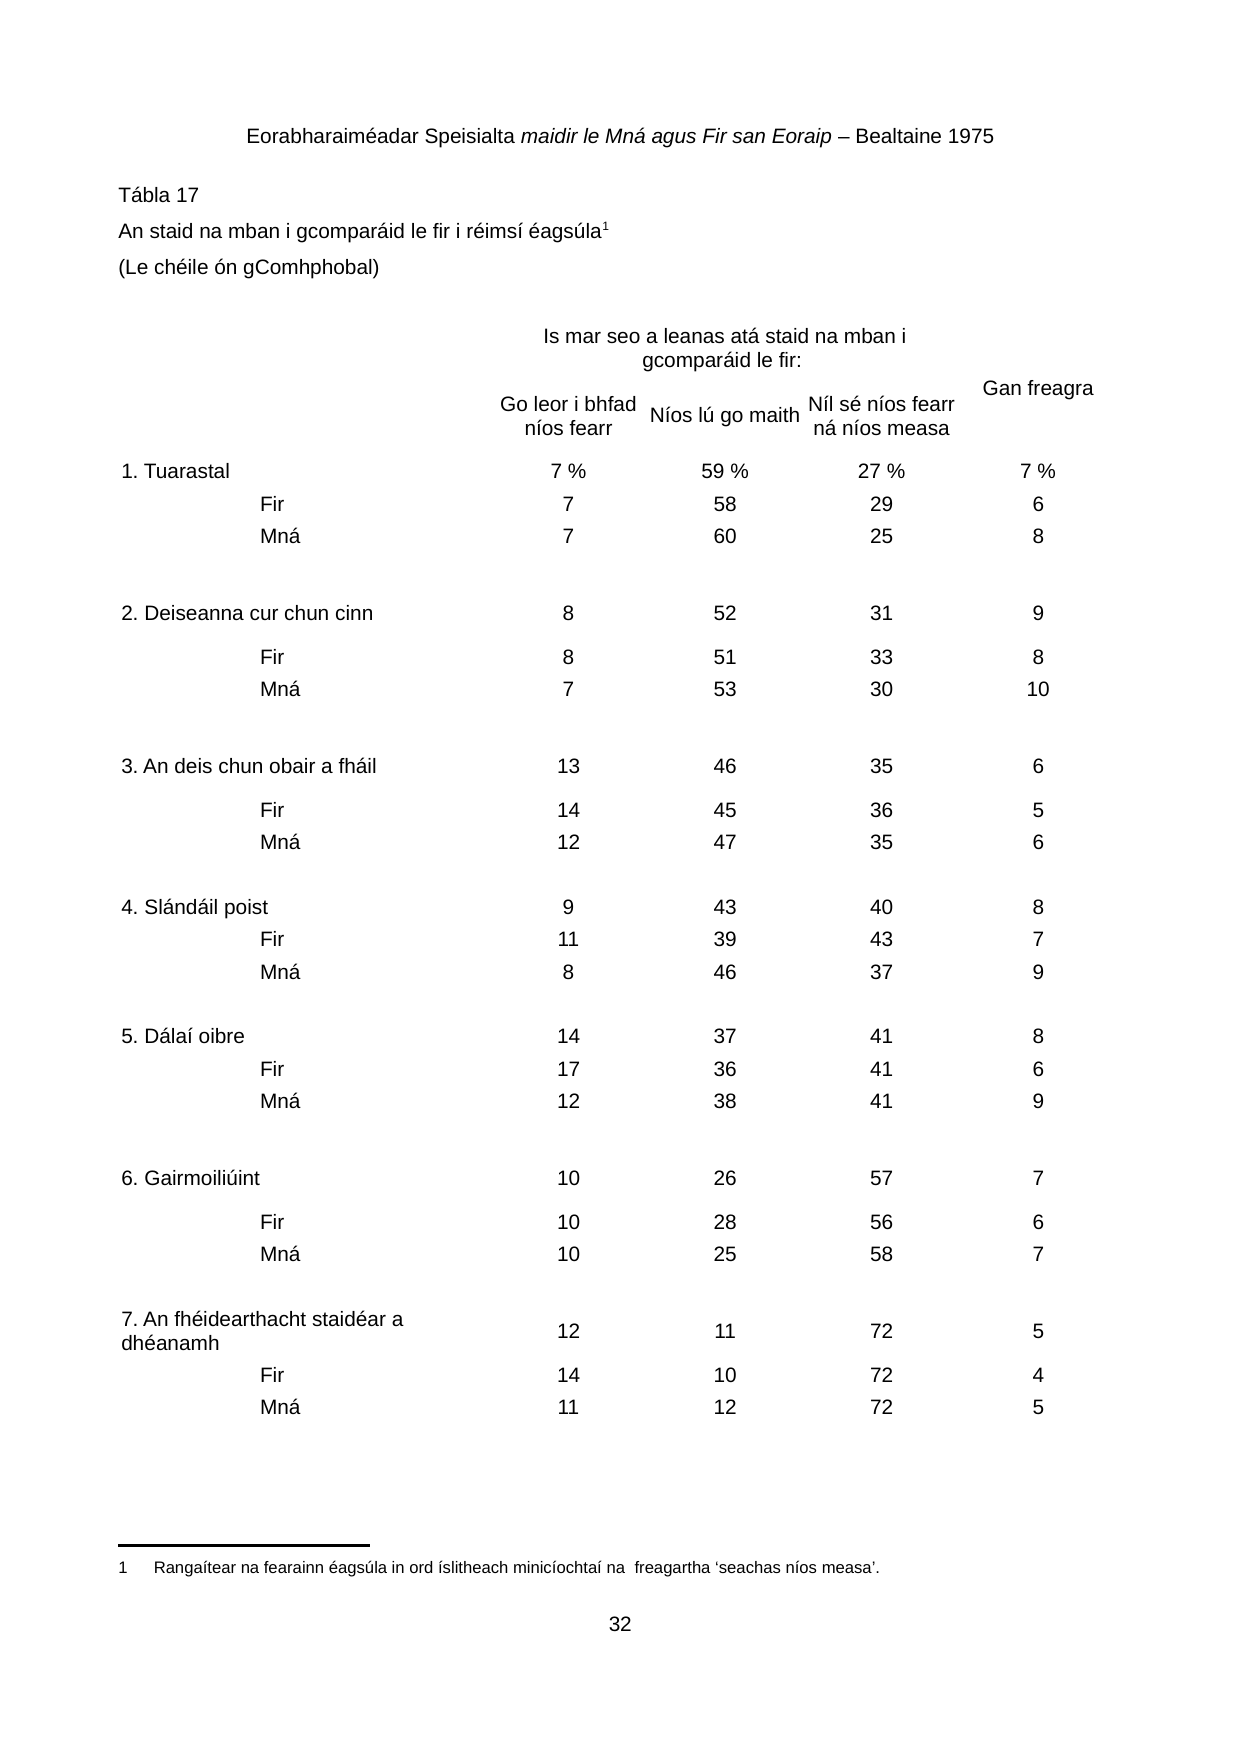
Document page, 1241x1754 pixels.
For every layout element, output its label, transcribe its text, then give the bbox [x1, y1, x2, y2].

table_cell [118, 955, 257, 988]
table_cell 28 [647, 1206, 803, 1238]
table_cell Fir [257, 1053, 490, 1085]
table_cell [118, 1238, 257, 1270]
table_cell 11 [647, 1303, 803, 1359]
table_cell 35 [803, 738, 960, 793]
table_cell 45 [647, 794, 803, 826]
table_cell 1. Tuarastal [118, 455, 490, 487]
table_cell [803, 858, 960, 891]
table_cell 56 [803, 1206, 960, 1238]
table_cell 7 [490, 520, 647, 552]
table_cell [490, 1270, 647, 1303]
table_cell 60 [647, 520, 803, 552]
table_cell 6 [960, 826, 1116, 858]
table_cell 36 [647, 1053, 803, 1085]
table_cell Fir [257, 1359, 490, 1391]
table_cell 58 [647, 488, 803, 520]
table_cell 33 [803, 640, 960, 673]
table_cell 27 % [803, 455, 960, 487]
table_cell 72 [803, 1391, 960, 1423]
table_cell [118, 826, 257, 858]
table_cell [257, 1270, 490, 1303]
table_cell 14 [490, 1020, 647, 1053]
table_cell [118, 552, 257, 584]
table_cell [960, 705, 1116, 738]
table_cell [960, 988, 1116, 1020]
table_cell 17 [490, 1053, 647, 1085]
table_cell [118, 988, 257, 1020]
table_cell [647, 988, 803, 1020]
table_cell [118, 1085, 257, 1117]
table_cell [803, 988, 960, 1020]
table_cell 10 [647, 1359, 803, 1391]
table_cell 8 [490, 955, 647, 988]
table_cell 58 [803, 1238, 960, 1270]
table_cell 7 [490, 673, 647, 705]
table_cell Fir [257, 794, 490, 826]
table_cell [803, 1270, 960, 1303]
table_cell [257, 858, 490, 891]
table_cell 43 [803, 923, 960, 955]
table_cell [803, 552, 960, 584]
table_cell 7 % [490, 455, 647, 487]
table_cell 41 [803, 1020, 960, 1053]
table_cell 6 [960, 1053, 1116, 1085]
table_cell 9 [960, 1085, 1116, 1117]
table_cell 8 [960, 520, 1116, 552]
table_cell 8 [960, 891, 1116, 923]
table_cell Fir [257, 640, 490, 673]
table_cell 14 [490, 1359, 647, 1391]
table_cell 11 [490, 923, 647, 955]
table_cell 52 [647, 585, 803, 640]
table_cell Níl sé níos fearr ná níos measa [803, 376, 960, 455]
table_cell [803, 1118, 960, 1150]
table_cell [490, 705, 647, 738]
table_cell [960, 552, 1116, 584]
table_cell [118, 640, 257, 673]
table_cell 10 [960, 673, 1116, 705]
table_cell [118, 1118, 257, 1150]
table_cell 7 % [960, 455, 1116, 487]
table_cell 5 [960, 1303, 1116, 1359]
table_cell [257, 1118, 490, 1150]
table_cell Fir [257, 488, 490, 520]
table_cell 29 [803, 488, 960, 520]
table_cell 46 [647, 955, 803, 988]
table_cell 3. An deis chun obair a fháil [118, 738, 490, 793]
table_cell Mná [257, 1391, 490, 1423]
table_cell [118, 858, 257, 891]
table_cell 39 [647, 923, 803, 955]
table_cell [118, 794, 257, 826]
text An staid na mban i gcomparáid le fir i réimsí éagsúla [118, 219, 1122, 243]
table_cell Fir [257, 923, 490, 955]
table_cell [960, 858, 1116, 891]
table_cell [803, 705, 960, 738]
table_cell 38 [647, 1085, 803, 1117]
table_header [257, 320, 490, 376]
table_cell 6. Gairmoiliúint [118, 1150, 490, 1206]
table_cell [118, 1359, 257, 1391]
table_cell 10 [490, 1238, 647, 1270]
table_cell [647, 705, 803, 738]
table_cell 72 [803, 1303, 960, 1359]
table_cell 31 [803, 585, 960, 640]
table_cell 5. Dálaí oibre [118, 1020, 490, 1053]
table_cell 14 [490, 794, 647, 826]
table_cell 30 [803, 673, 960, 705]
table_cell 8 [960, 1020, 1116, 1053]
table_cell 7. An fhéidearthacht staidéar a dhéanamh [118, 1303, 490, 1359]
table_cell 36 [803, 794, 960, 826]
table_header Is mar seo a leanas atá staid na mban i gcomparáid le fir: [490, 320, 960, 376]
table_cell [647, 1118, 803, 1150]
table_cell [647, 858, 803, 891]
table_cell 6 [960, 488, 1116, 520]
table_cell 40 [803, 891, 960, 923]
table_cell [118, 923, 257, 955]
table_cell Mná [257, 826, 490, 858]
table_cell [257, 988, 490, 1020]
table_cell 41 [803, 1085, 960, 1117]
table_cell Mná [257, 1085, 490, 1117]
table_cell 6 [960, 738, 1116, 793]
table_cell 47 [647, 826, 803, 858]
table_cell 9 [490, 891, 647, 923]
table_cell 7 [960, 923, 1116, 955]
table_cell [647, 1270, 803, 1303]
table_cell 37 [647, 1020, 803, 1053]
table_cell [118, 376, 257, 455]
table_cell [118, 520, 257, 552]
table_cell 7 [490, 488, 647, 520]
table_header Gan freagra [960, 320, 1116, 455]
table_cell 10 [490, 1206, 647, 1238]
table_cell [490, 858, 647, 891]
table_cell Go leor i bhfad níos fearr [490, 376, 647, 455]
table_cell Mná [257, 1238, 490, 1270]
table_cell 37 [803, 955, 960, 988]
table_cell Mná [257, 520, 490, 552]
table_cell 7 [960, 1238, 1116, 1270]
table_cell 25 [803, 520, 960, 552]
table_cell 6 [960, 1206, 1116, 1238]
table_cell [118, 673, 257, 705]
table_cell [118, 488, 257, 520]
table_cell Níos lú go maith [647, 376, 803, 455]
table_cell [490, 1118, 647, 1150]
table_cell Mná [257, 673, 490, 705]
table_cell [647, 552, 803, 584]
table_cell 12 [647, 1391, 803, 1423]
table_cell 13 [490, 738, 647, 793]
table_cell [490, 988, 647, 1020]
table_cell 51 [647, 640, 803, 673]
table_cell 8 [490, 640, 647, 673]
table_cell 43 [647, 891, 803, 923]
table_cell [118, 1206, 257, 1238]
table_cell 4. Slándáil poist [118, 891, 490, 923]
table_cell 11 [490, 1391, 647, 1423]
table_cell [118, 1270, 257, 1303]
table_cell 57 [803, 1150, 960, 1206]
table_cell 53 [647, 673, 803, 705]
text (Le chéile ón gComhphobal) [118, 254, 1122, 278]
table_cell [118, 705, 257, 738]
table_cell [960, 1118, 1116, 1150]
table_cell 12 [490, 1303, 647, 1359]
table_header [118, 320, 257, 376]
table_cell [257, 705, 490, 738]
table_cell 12 [490, 1085, 647, 1117]
table_cell [257, 552, 490, 584]
table_cell 35 [803, 826, 960, 858]
table_cell 7 [960, 1150, 1116, 1206]
table_cell 2. Deiseanna cur chun cinn [118, 585, 490, 640]
table_cell 59 % [647, 455, 803, 487]
table_cell 10 [490, 1150, 647, 1206]
table_cell [960, 1270, 1116, 1303]
table_cell [118, 1053, 257, 1085]
table_cell 25 [647, 1238, 803, 1270]
table_cell 9 [960, 585, 1116, 640]
table_cell 72 [803, 1359, 960, 1391]
table_cell [490, 552, 647, 584]
table_cell 9 [960, 955, 1116, 988]
table_cell [118, 1391, 257, 1423]
text Rangaítear na fearainn éagsúla in ord íslitheach minicíochtaí na freagartha ‘seachas níos measa’. [118, 1557, 1122, 1577]
table_cell 46 [647, 738, 803, 793]
table_cell 4 [960, 1359, 1116, 1391]
text Tábla 17 [118, 183, 1122, 207]
table_cell 5 [960, 1391, 1116, 1423]
table_cell 12 [490, 826, 647, 858]
table_cell [257, 376, 490, 455]
table_cell 8 [490, 585, 647, 640]
table_cell Fir [257, 1206, 490, 1238]
table_cell 26 [647, 1150, 803, 1206]
table_cell 5 [960, 794, 1116, 826]
table_cell 8 [960, 640, 1116, 673]
table_cell Mná [257, 955, 490, 988]
table_cell 41 [803, 1053, 960, 1085]
